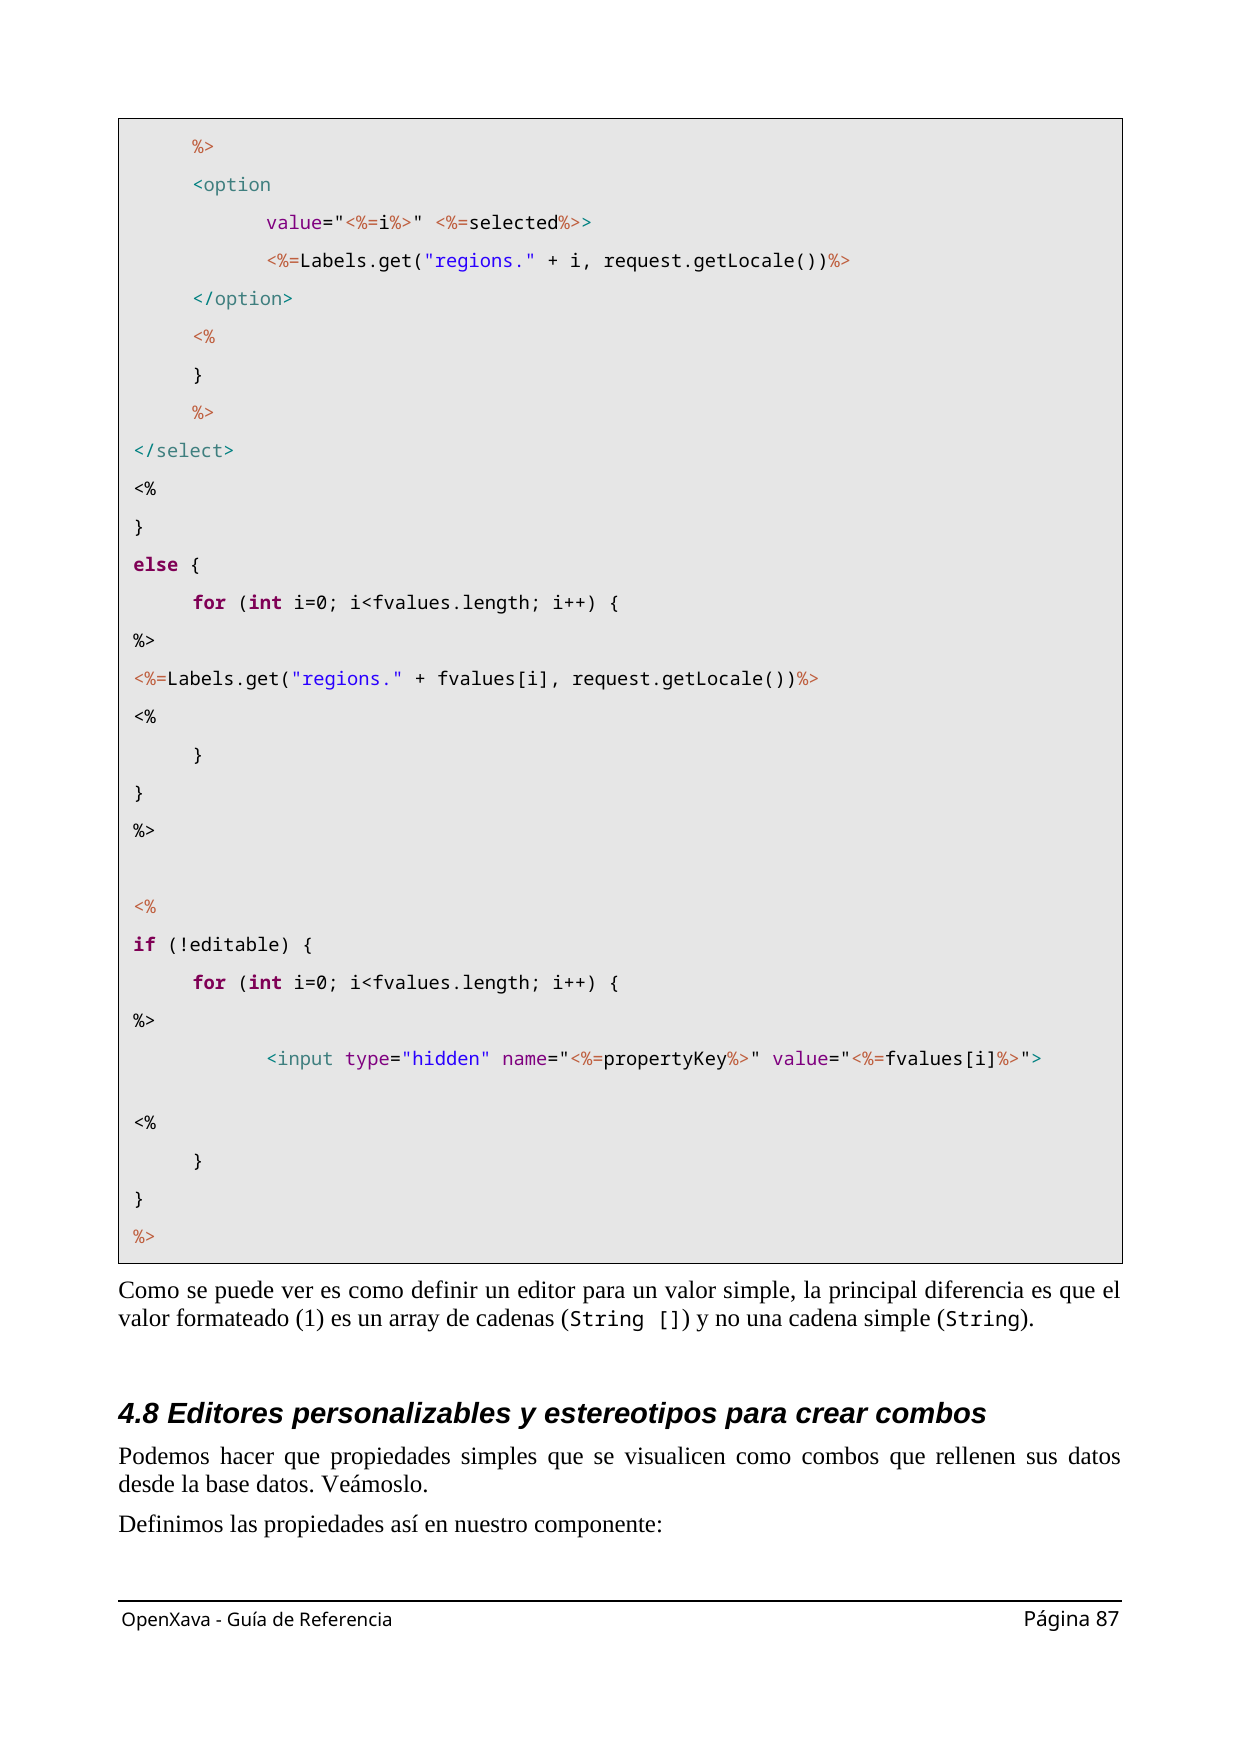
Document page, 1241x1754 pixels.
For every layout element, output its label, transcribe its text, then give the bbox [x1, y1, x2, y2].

text %> [119, 1208, 1122, 1263]
text <option [119, 156, 1122, 194]
text %> [119, 612, 1122, 650]
text </option> [119, 270, 1122, 308]
text <%=Labels.get("regions." + fvalues[i], request.getLocale())%> [119, 650, 1122, 688]
subtitle Editores personalizables y estereotipos para crear combos [118, 1397, 1122, 1430]
text } [119, 764, 1122, 802]
text %> [119, 802, 1122, 841]
text </select> [119, 422, 1122, 460]
text <% [119, 1094, 1122, 1132]
text <% [119, 688, 1122, 726]
text else { [119, 536, 1122, 574]
text %> [119, 993, 1122, 1031]
text } [119, 498, 1122, 536]
text } [119, 1170, 1122, 1208]
text <%=Labels.get("regions." + i, request.getLocale())%> [119, 232, 1122, 270]
text <input type="hidden" name="<%=propertyKey%>" value="<%=fvalues[i]%>"> [119, 1031, 1122, 1094]
text } [119, 1132, 1122, 1170]
text } [119, 346, 1122, 384]
text if (!editable) { [119, 917, 1122, 954]
text <% [119, 308, 1122, 346]
text value="<%=i%>" <%=selected%>> [119, 194, 1122, 232]
text Podemos hacer que propiedades simples que se visualicen como combos que rellenen sus datos desde la base datos. Veámoslo. [118, 1442, 1122, 1498]
text for (int i=0; i<fvalues.length; i++) { [119, 954, 1122, 993]
text <% [119, 460, 1122, 498]
text for (int i=0; i<fvalues.length; i++) { [119, 574, 1122, 612]
text Como se puede ver es como definir un editor para un valor simple, la principal diferencia es que el valor formateado (1) es un array de cadenas (String []) y no una cadena simple (String). [118, 1276, 1122, 1332]
text <% [119, 878, 1122, 917]
text } [119, 726, 1122, 764]
text %> [119, 384, 1122, 422]
text %> [119, 119, 1122, 156]
text Definimos las propiedades así en nuestro componente: [118, 1510, 1122, 1538]
